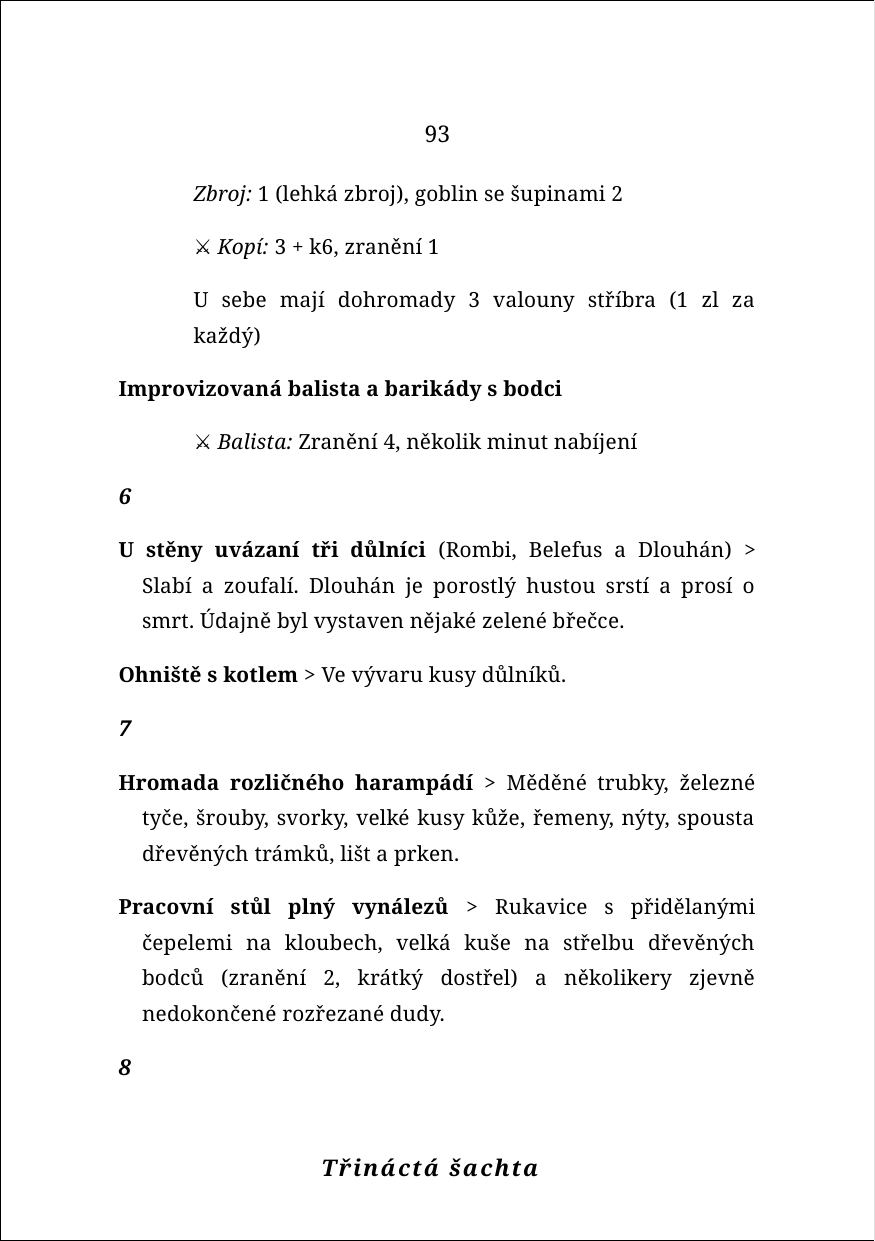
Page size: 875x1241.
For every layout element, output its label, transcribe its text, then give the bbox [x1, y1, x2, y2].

text Pracovní stůl plný vynálezů > Rukavice s přidělanými čepelemi na kloubech, velká kuše na střelbu dřevěných bodců (zranění 2, krátký dostřel) a několikery zjevně nedokončené rozřezané dudy. [118, 892, 756, 1027]
text 8 [118, 1052, 756, 1082]
list U sebe mají dohromady 3 valouny stříbra (1 zl za každý) [156, 285, 756, 349]
list ⚔ Balista: Zranění 4, několik minut nabíjení [156, 427, 756, 456]
list Zbroj: 1 (lehká zbroj), goblin se šupinami 2 [156, 179, 756, 207]
text 7 [118, 713, 756, 743]
list ⚔ Kopí: 3 + k6, zranění 1 [156, 232, 756, 261]
text U stěny uvázaní tři důlníci (Rombi, Belefus a Dlouhán) > Slabí a zoufalí. Dlouhán je porostlý hustou srstí a prosí o smrt. Údajně byl vystaven nějaké zelené břečce. [118, 536, 756, 635]
text Improvizovaná balista a barikády s bodci [118, 374, 756, 403]
text Hromada rozličného harampádí > Měděné trubky, železné tyče, šrouby, svorky, velké kusy kůže, řemeny, nýty, spousta dřevěných trámků, lišt a prken. [118, 768, 756, 867]
text 6 [118, 481, 756, 510]
text Ohniště s kotlem > Ve vývaru kusy důlníků. [118, 660, 756, 688]
